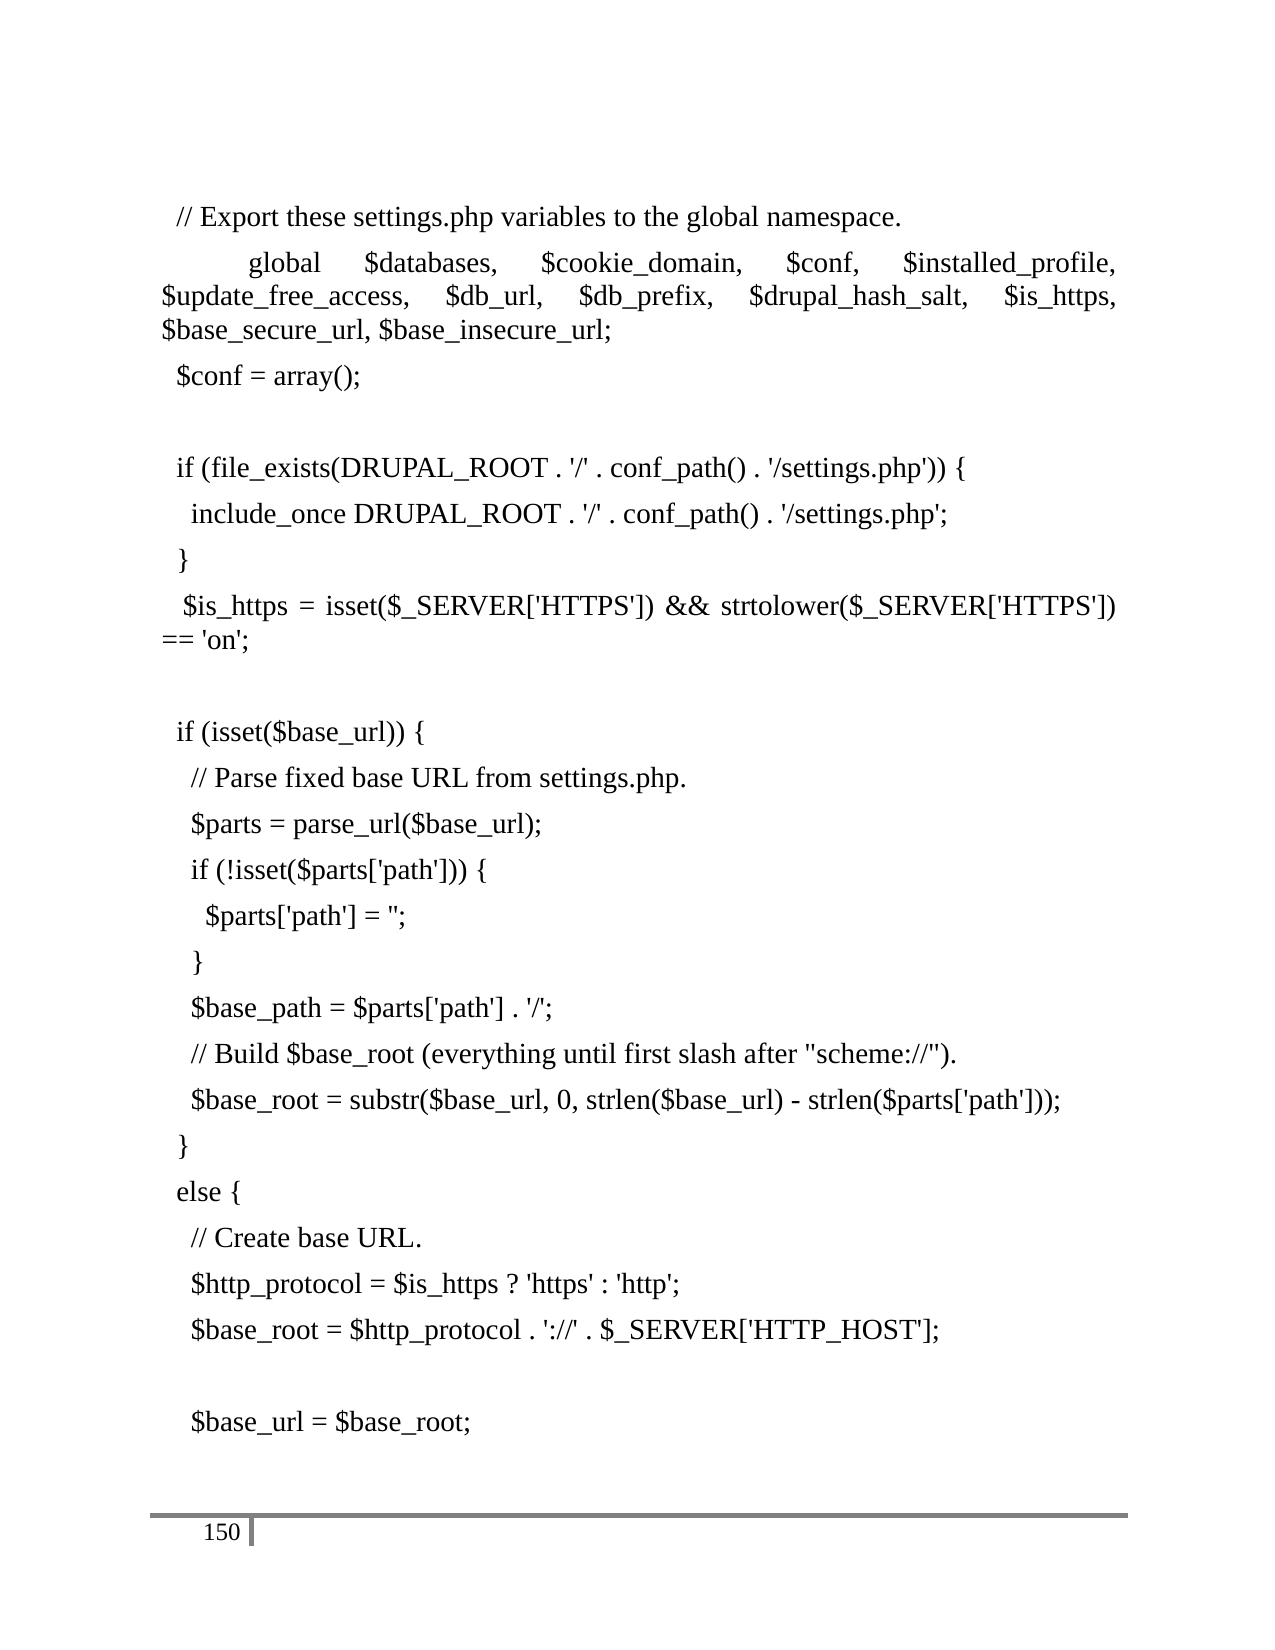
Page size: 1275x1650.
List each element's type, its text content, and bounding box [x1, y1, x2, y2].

text $parts['path'] = ''; [161, 898, 1117, 932]
text } [161, 944, 1117, 978]
text else { [161, 1174, 1117, 1208]
text $base_path = $parts['path'] . '/'; [161, 990, 1117, 1024]
text $conf = array(); [161, 358, 1117, 392]
text $base_root = substr($base_url, 0, strlen($base_url) - strlen($parts['path'])); [161, 1082, 1117, 1116]
text if (file_exists(DRUPAL_ROOT . '/' . conf_path() . '/settings.php')) { [161, 450, 1117, 484]
text if (isset($base_url)) { [161, 714, 1117, 747]
text // Parse fixed base URL from settings.php. [161, 760, 1117, 793]
text } [161, 1128, 1117, 1162]
text $base_root = $http_protocol . '://' . $_SERVER['HTTP_HOST']; [161, 1312, 1117, 1346]
text $is_https = isset($_SERVER['HTTPS']) && strtolower($_SERVER['HTTPS']) == 'on'; [161, 588, 1117, 655]
text $base_url = $base_root; [161, 1404, 1117, 1438]
text global $databases, $cookie_domain, $conf, $installed_profile, $update_free_access, $db_url, $db_prefix, $drupal_hash_salt, $is_https, $base_secure_url, $base_insecure_url; [161, 245, 1117, 346]
text // Build $base_root (everything until first slash after "scheme://"). [161, 1036, 1117, 1070]
text // Create base URL. [161, 1220, 1117, 1254]
text $http_protocol = $is_https ? 'https' : 'http'; [161, 1266, 1117, 1300]
text // Export these settings.php variables to the global namespace. [161, 199, 1117, 232]
text } [161, 542, 1117, 576]
text include_once DRUPAL_ROOT . '/' . conf_path() . '/settings.php'; [161, 496, 1117, 530]
text $parts = parse_url($base_url); [161, 806, 1117, 839]
text if (!isset($parts['path'])) { [161, 852, 1117, 886]
